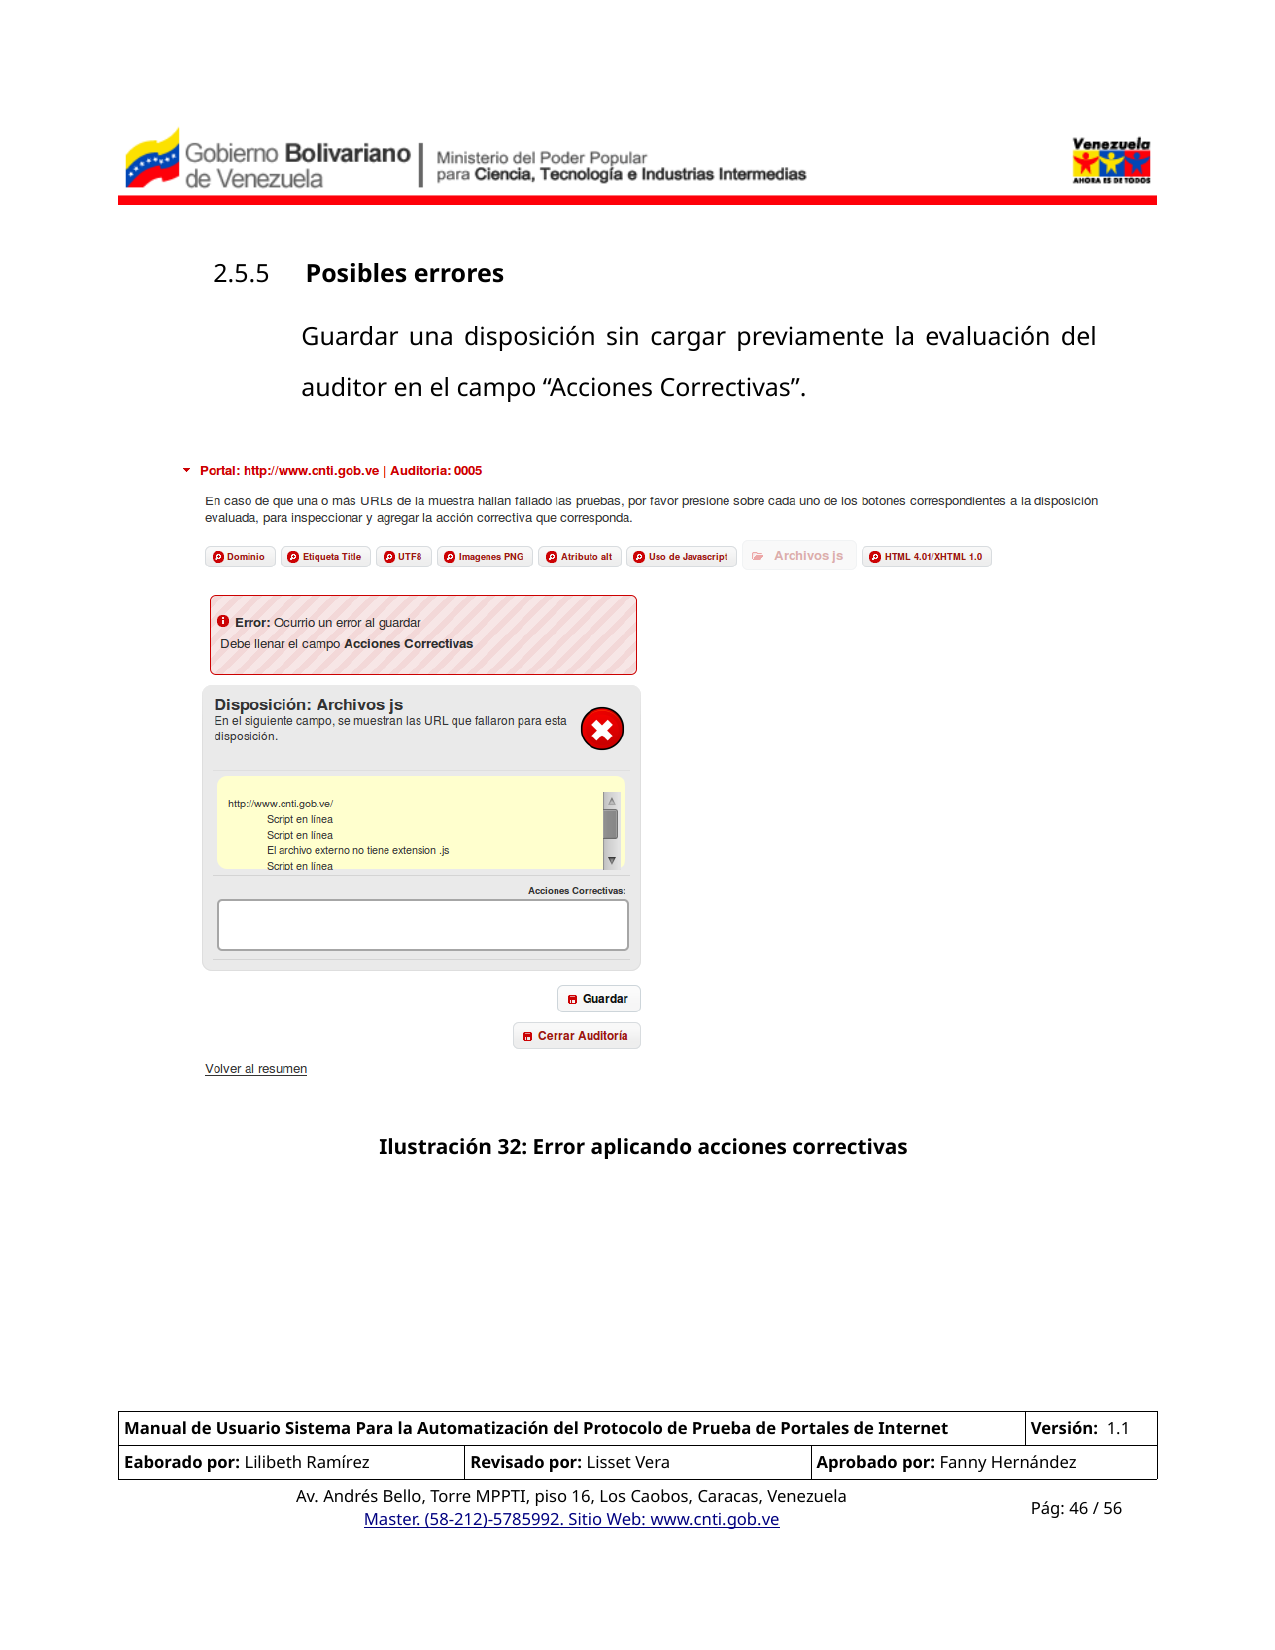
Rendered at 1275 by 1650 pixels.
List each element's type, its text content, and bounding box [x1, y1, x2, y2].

subtitle Posibles errores [118, 255, 1157, 289]
picture [181, 463, 1102, 1079]
text Ilustración 32: Error aplicando acciones correctivas [173, 1132, 1113, 1161]
text Guardar una disposición sin cargar previamente la evaluación del auditor en el campo “Acciones Correctivas”. [301, 318, 1098, 403]
picture [118, 119, 1157, 205]
